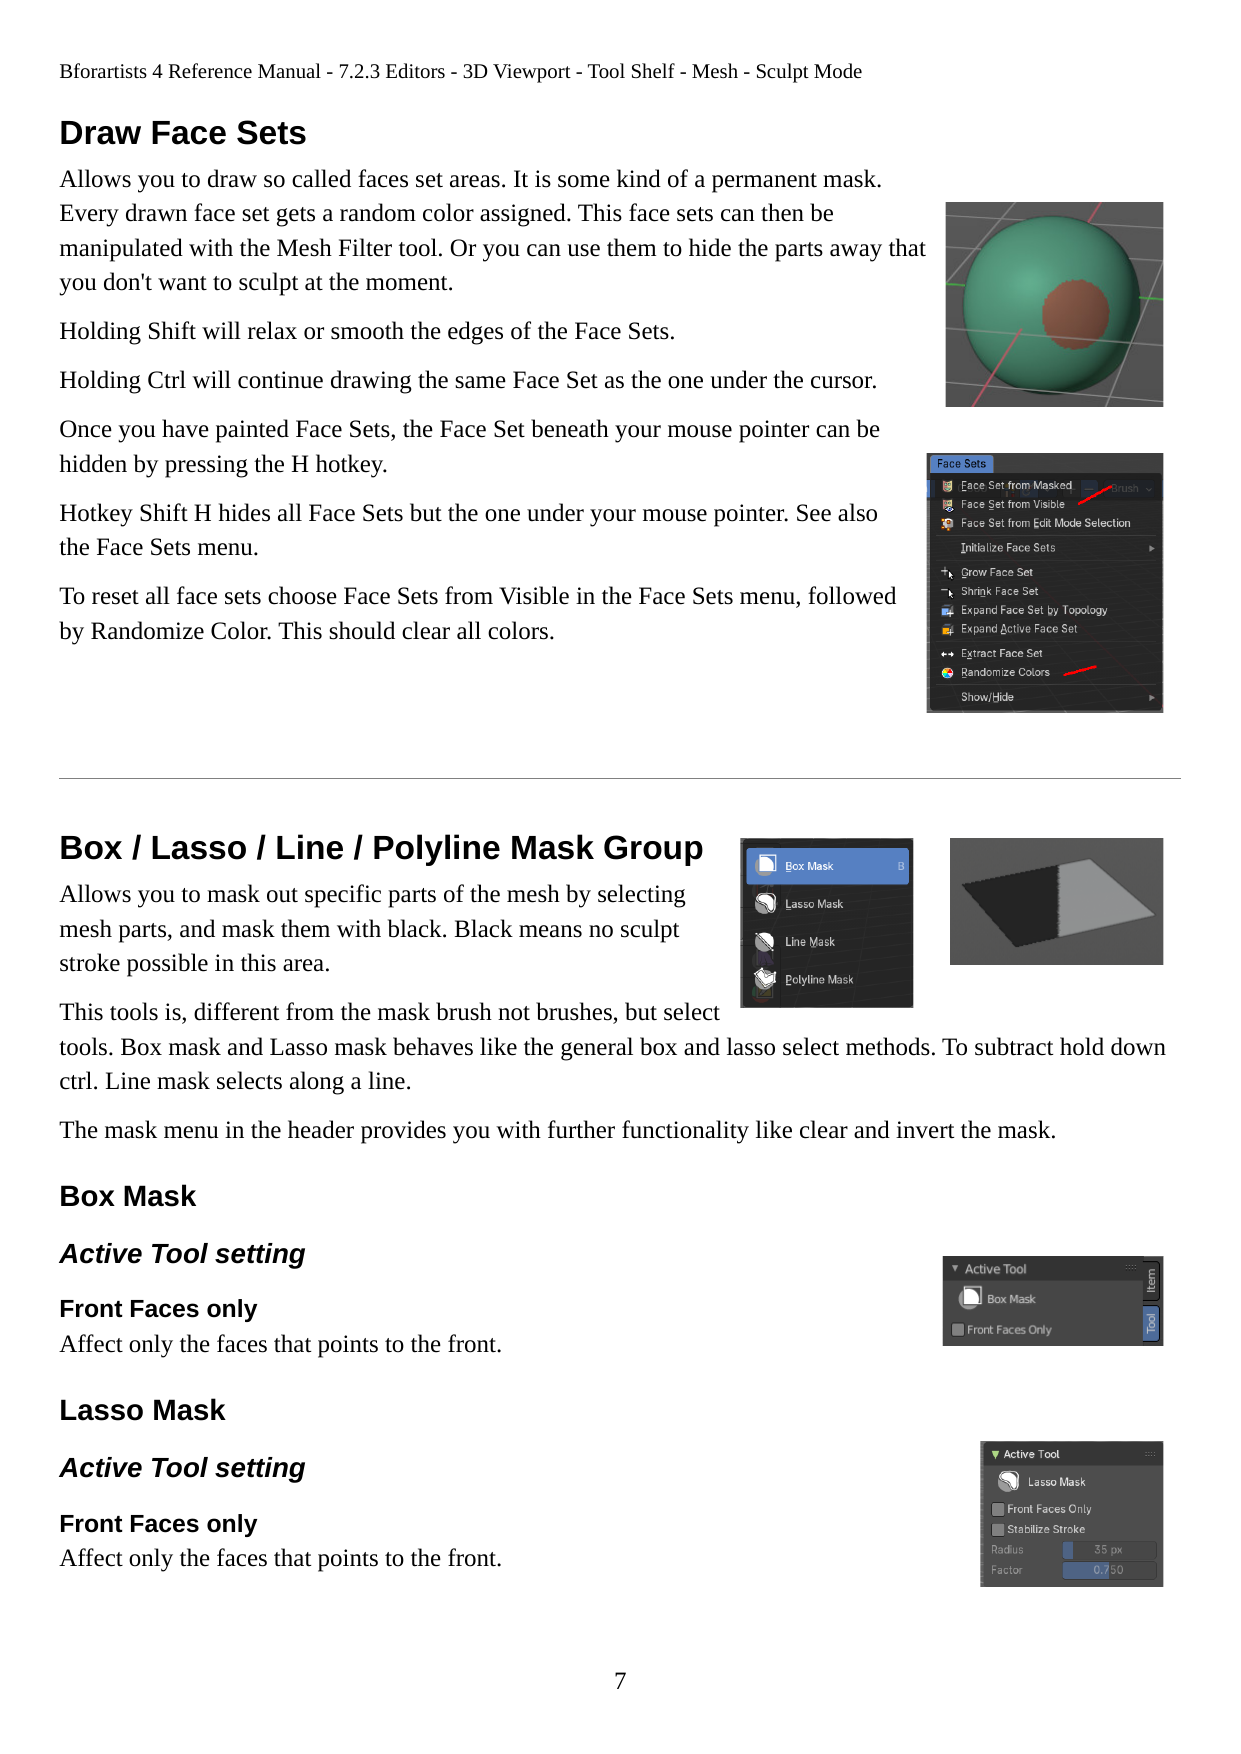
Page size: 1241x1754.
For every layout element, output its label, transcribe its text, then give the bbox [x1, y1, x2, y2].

subtitle Active Tool setting [59, 1452, 980, 1484]
picture [942, 1256, 1164, 1346]
picture [980, 1441, 1164, 1587]
text This tools is, different from the mask brush not brushes, but select tools. Box mask and Lasso mask behaves like the general box and lasso select methods. To subtract hold down ctrl. Line mask selects along a line. [59, 997, 1181, 1095]
picture [740, 838, 914, 1008]
text Affect only the faces that points to the front. [59, 1543, 980, 1572]
text [914, 879, 1181, 977]
subtitle [1164, 1509, 1181, 1537]
subtitle [1164, 1294, 1181, 1323]
subtitle [1164, 1452, 1181, 1484]
text Hotkey Shift H hides all Face Sets but the one under your mouse pointer. See also the Face Sets menu. [59, 498, 926, 561]
text Affect only the faces that points to the front. [59, 1329, 1181, 1358]
picture [926, 453, 1164, 713]
picture [950, 838, 1164, 965]
subtitle Front Faces only [59, 1294, 942, 1323]
picture [945, 202, 1164, 407]
subtitle Draw Face Sets [59, 113, 1181, 151]
text To reset all face sets choose Face Sets from Visible in the Face Sets menu, followed by Randomize Color. This should clear all colors. [59, 581, 926, 645]
subtitle Box / Lasso / Line / Polyline Mask Group [59, 828, 1181, 867]
subtitle Box Mask [59, 1179, 1181, 1213]
subtitle Lasso Mask [59, 1393, 1181, 1427]
text Allows you to mask out specific parts of the mesh by selecting mesh parts, and mask them with black. Black means no sculpt stroke possible in this area. [59, 879, 740, 977]
subtitle Front Faces only [59, 1509, 980, 1537]
text Once you have painted Face Sets, the Face Set beneath your mouse pointer can be hidden by pressing the H hotkey. [59, 414, 1181, 478]
text The mask menu in the header provides you with further functionality like clear and invert the mask. [59, 1115, 1181, 1144]
subtitle Active Tool setting [59, 1238, 1181, 1269]
text Holding Shift will relax or smooth the edges of the Face Sets. [59, 316, 945, 345]
text Allows you to draw so called faces set areas. It is some kind of a permanent mask. Every drawn face set gets a random color assigned. This face sets can then be manipulated with the Mesh Filter tool. Or you can use them to hide the parts away that you don't want to sculpt at the moment. [59, 164, 1181, 296]
text Holding Ctrl will continue drawing the same Face Set as the one under the cursor. [59, 365, 945, 394]
